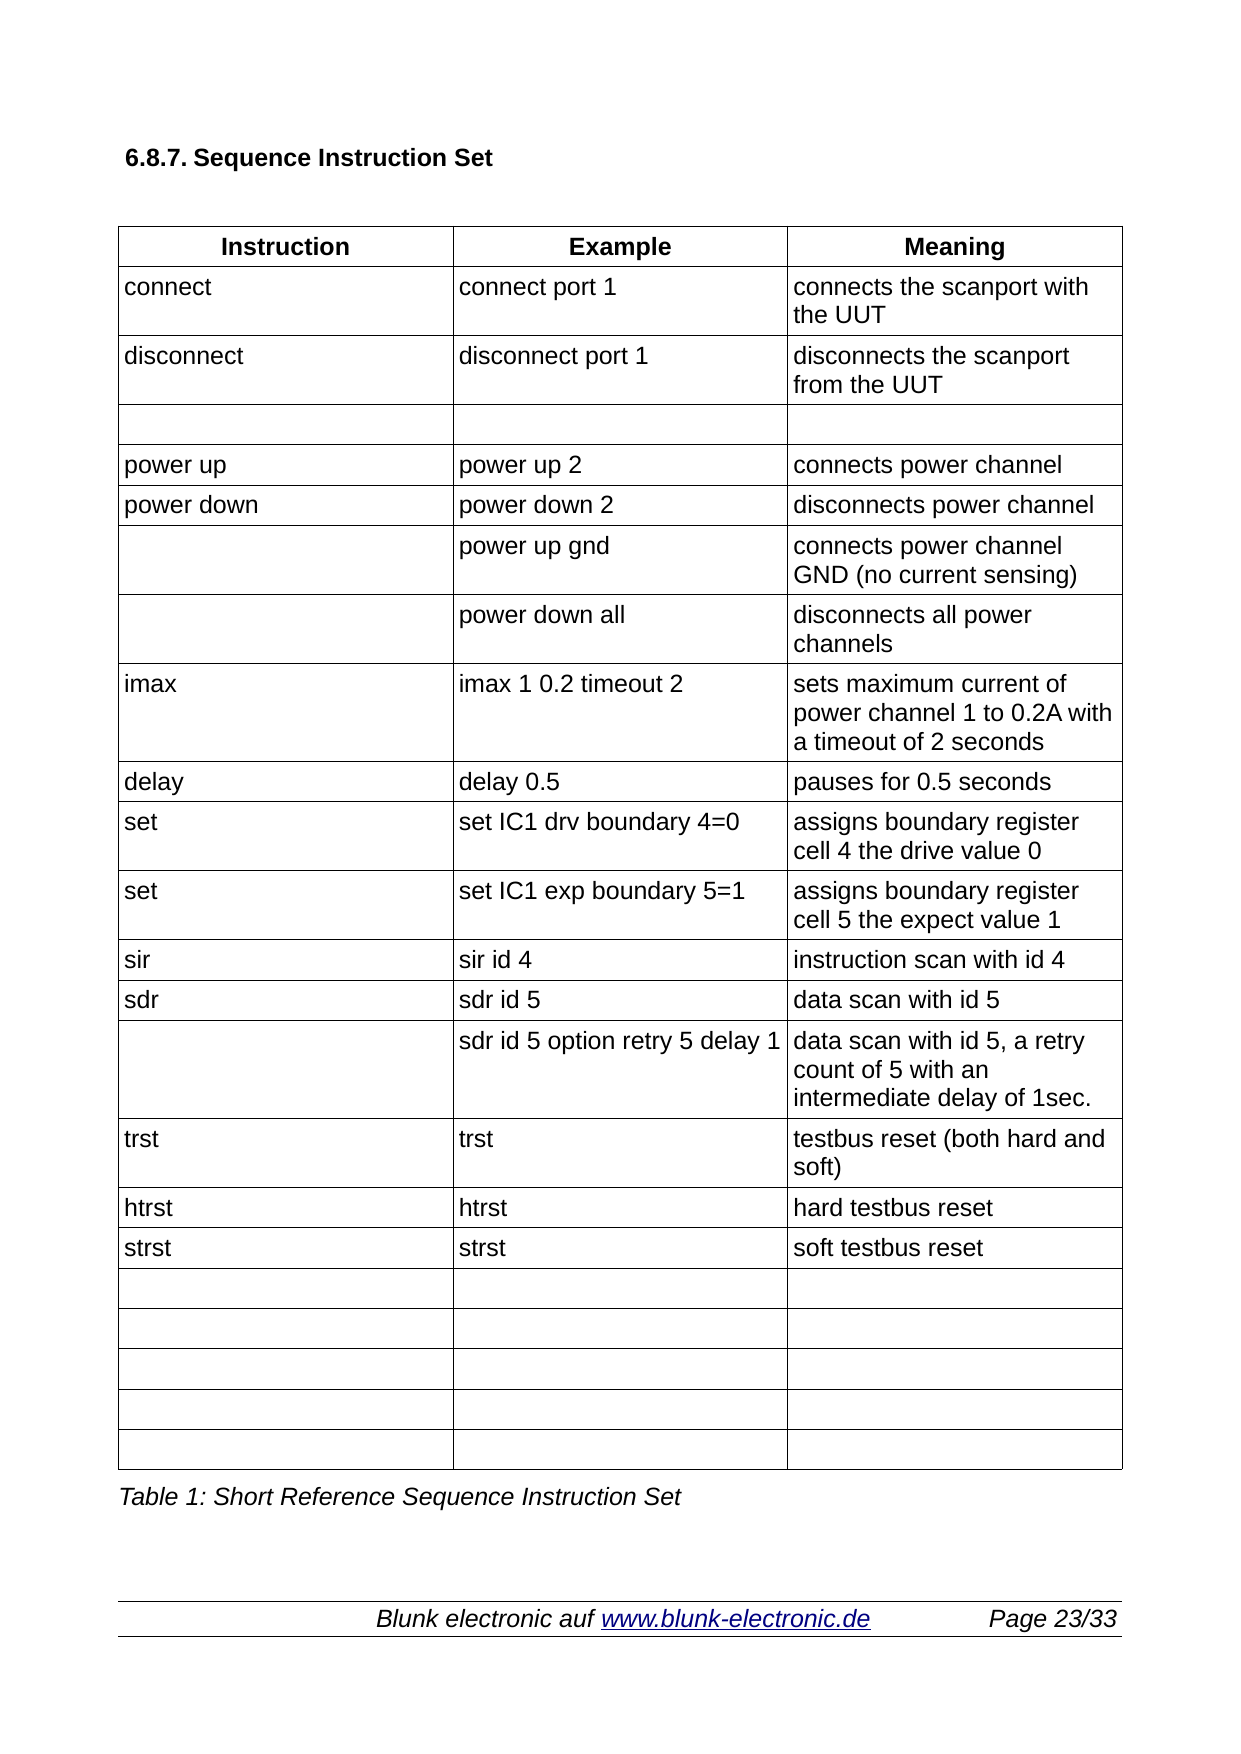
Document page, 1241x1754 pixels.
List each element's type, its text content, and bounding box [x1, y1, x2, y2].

table_cell strst [119, 1228, 453, 1267]
table_cell connect [119, 267, 453, 335]
table_cell [788, 1269, 1122, 1308]
table_cell [119, 526, 453, 594]
table_cell sdr id 5 option retry 5 delay 1 [454, 1021, 787, 1118]
table_cell delay 0.5 [454, 762, 787, 801]
table_cell htrst [454, 1188, 787, 1227]
table_cell power down [119, 486, 453, 525]
table_cell [454, 405, 787, 444]
table_cell testbus reset (both hard and soft) [788, 1119, 1122, 1187]
table_cell disconnects all power channels [788, 595, 1122, 663]
table_cell trst [119, 1119, 453, 1187]
table_cell data scan with id 5, a retry count of 5 with an intermediate delay of 1sec. [788, 1021, 1122, 1118]
table_cell connect port 1 [454, 267, 787, 335]
table_cell power up 2 [454, 445, 787, 485]
table_cell sir id 4 [454, 940, 787, 980]
table_cell [454, 1390, 787, 1429]
table_cell power down all [454, 595, 787, 663]
table_cell instruction scan with id 4 [788, 940, 1122, 980]
table_cell [788, 1349, 1122, 1388]
table_cell soft testbus reset [788, 1228, 1122, 1267]
table_cell [454, 1309, 787, 1348]
table_header Example [454, 227, 787, 266]
table_cell imax 1 0.2 timeout 2 [454, 664, 787, 761]
table_cell power up [119, 445, 453, 485]
table_cell htrst [119, 1188, 453, 1227]
table_cell [454, 1349, 787, 1388]
table_cell power down 2 [454, 486, 787, 525]
table_cell power up gnd [454, 526, 787, 594]
table_cell pauses for 0.5 seconds [788, 762, 1122, 801]
table_cell disconnect port 1 [454, 336, 787, 404]
table_header Meaning [788, 227, 1122, 266]
table_cell [454, 1430, 787, 1469]
table_cell sir [119, 940, 453, 980]
table_cell set IC1 exp boundary 5=1 [454, 871, 787, 939]
table_cell [788, 1430, 1122, 1469]
table_cell [119, 1269, 453, 1308]
table_cell connects power channel [788, 445, 1122, 485]
table_cell delay [119, 762, 453, 801]
table_cell sdr [119, 981, 453, 1020]
table_cell [119, 1430, 453, 1469]
table_cell connects the scanport with the UUT [788, 267, 1122, 335]
table_cell set [119, 871, 453, 939]
table_cell connects power channel GND (no current sensing) [788, 526, 1122, 594]
table_cell strst [454, 1228, 787, 1267]
table_cell [788, 405, 1122, 444]
table_cell sets maximum current of power channel 1 to 0.2A with a timeout of 2 seconds [788, 664, 1122, 761]
table_cell disconnect [119, 336, 453, 404]
table_cell set IC1 drv boundary 4=0 [454, 802, 787, 870]
table_cell [119, 405, 453, 444]
table_cell assigns boundary register cell 5 the expect value 1 [788, 871, 1122, 939]
table_cell hard testbus reset [788, 1188, 1122, 1227]
table_cell [788, 1309, 1122, 1348]
table_cell imax [119, 664, 453, 761]
table_cell [119, 1021, 453, 1118]
table_cell [788, 1390, 1122, 1429]
subtitle Sequence Instruction Set [118, 143, 1122, 172]
table_cell [119, 595, 453, 663]
table_cell disconnects the scanport from the UUT [788, 336, 1122, 404]
table_cell [119, 1309, 453, 1348]
table_cell assigns boundary register cell 4 the drive value 0 [788, 802, 1122, 870]
text Table 1: Short Reference Sequence Instruction Set [118, 1482, 1122, 1510]
table_cell [454, 1269, 787, 1308]
table_cell set [119, 802, 453, 870]
table_cell [119, 1390, 453, 1429]
table_cell sdr id 5 [454, 981, 787, 1020]
table_cell [119, 1349, 453, 1388]
table_cell trst [454, 1119, 787, 1187]
table_cell disconnects power channel [788, 486, 1122, 525]
table_cell data scan with id 5 [788, 981, 1122, 1020]
table_header Instruction [119, 227, 453, 266]
